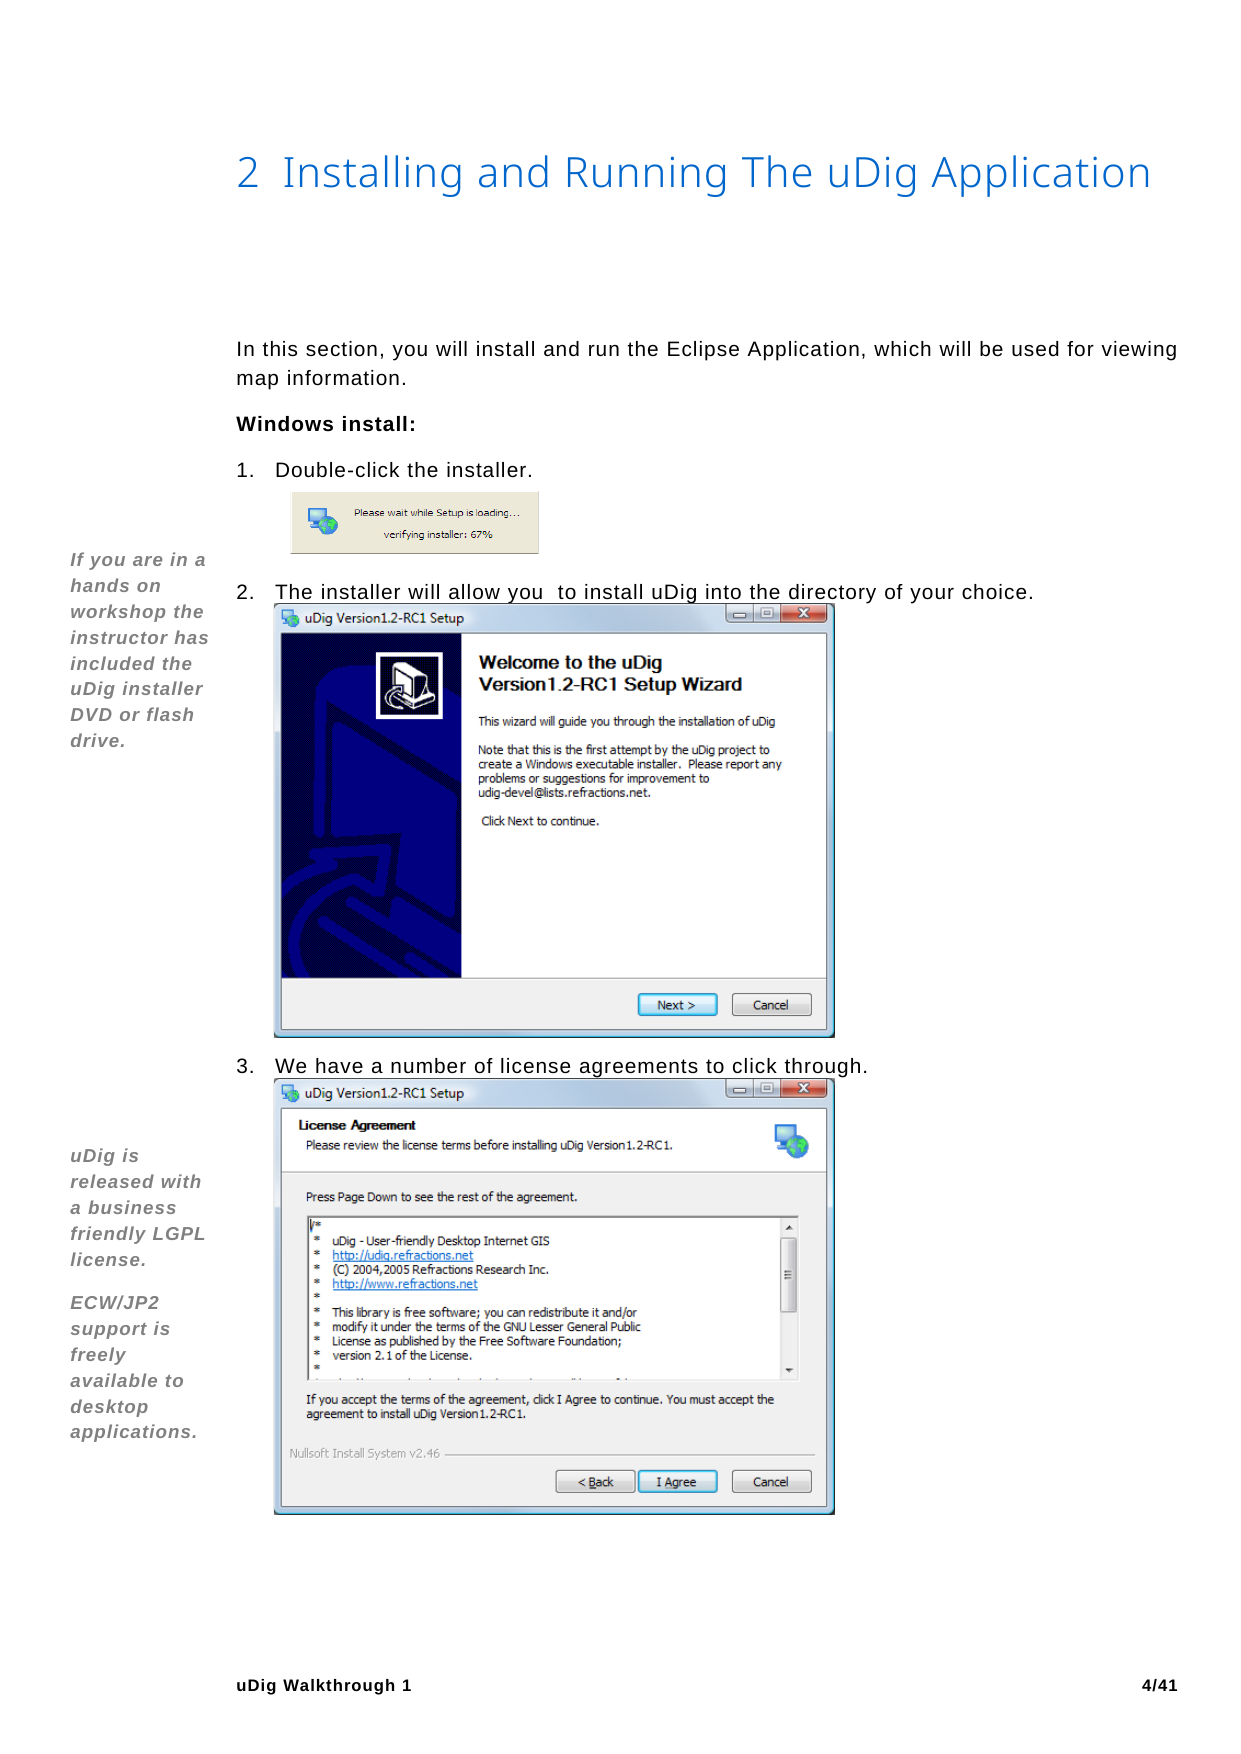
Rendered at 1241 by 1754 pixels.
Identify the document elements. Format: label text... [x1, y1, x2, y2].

picture [273, 603, 835, 1038]
picture [290, 491, 539, 554]
text Windows install: [236, 412, 1181, 436]
list uDig is released with a business friendly LGPL license. [70, 1145, 220, 1270]
list Double-click the installer. [236, 458, 1181, 563]
list If you are in a hands on workshop the instructor has included the uDig installer DVD or flash drive. [70, 549, 220, 751]
picture [273, 1078, 835, 1515]
subtitle Installing and Running The uDig Application [236, 143, 1181, 200]
list ECW/JP2 support is freely available to desktop applications. [70, 1292, 220, 1443]
text In this section, you will install and run the Eclipse Application, which will be used for viewing map information. [236, 337, 1181, 389]
list The installer will allow you to install uDig into the directory of your choice. [236, 579, 1181, 603]
list We have a number of license agreements to click through. [236, 1054, 1181, 1078]
